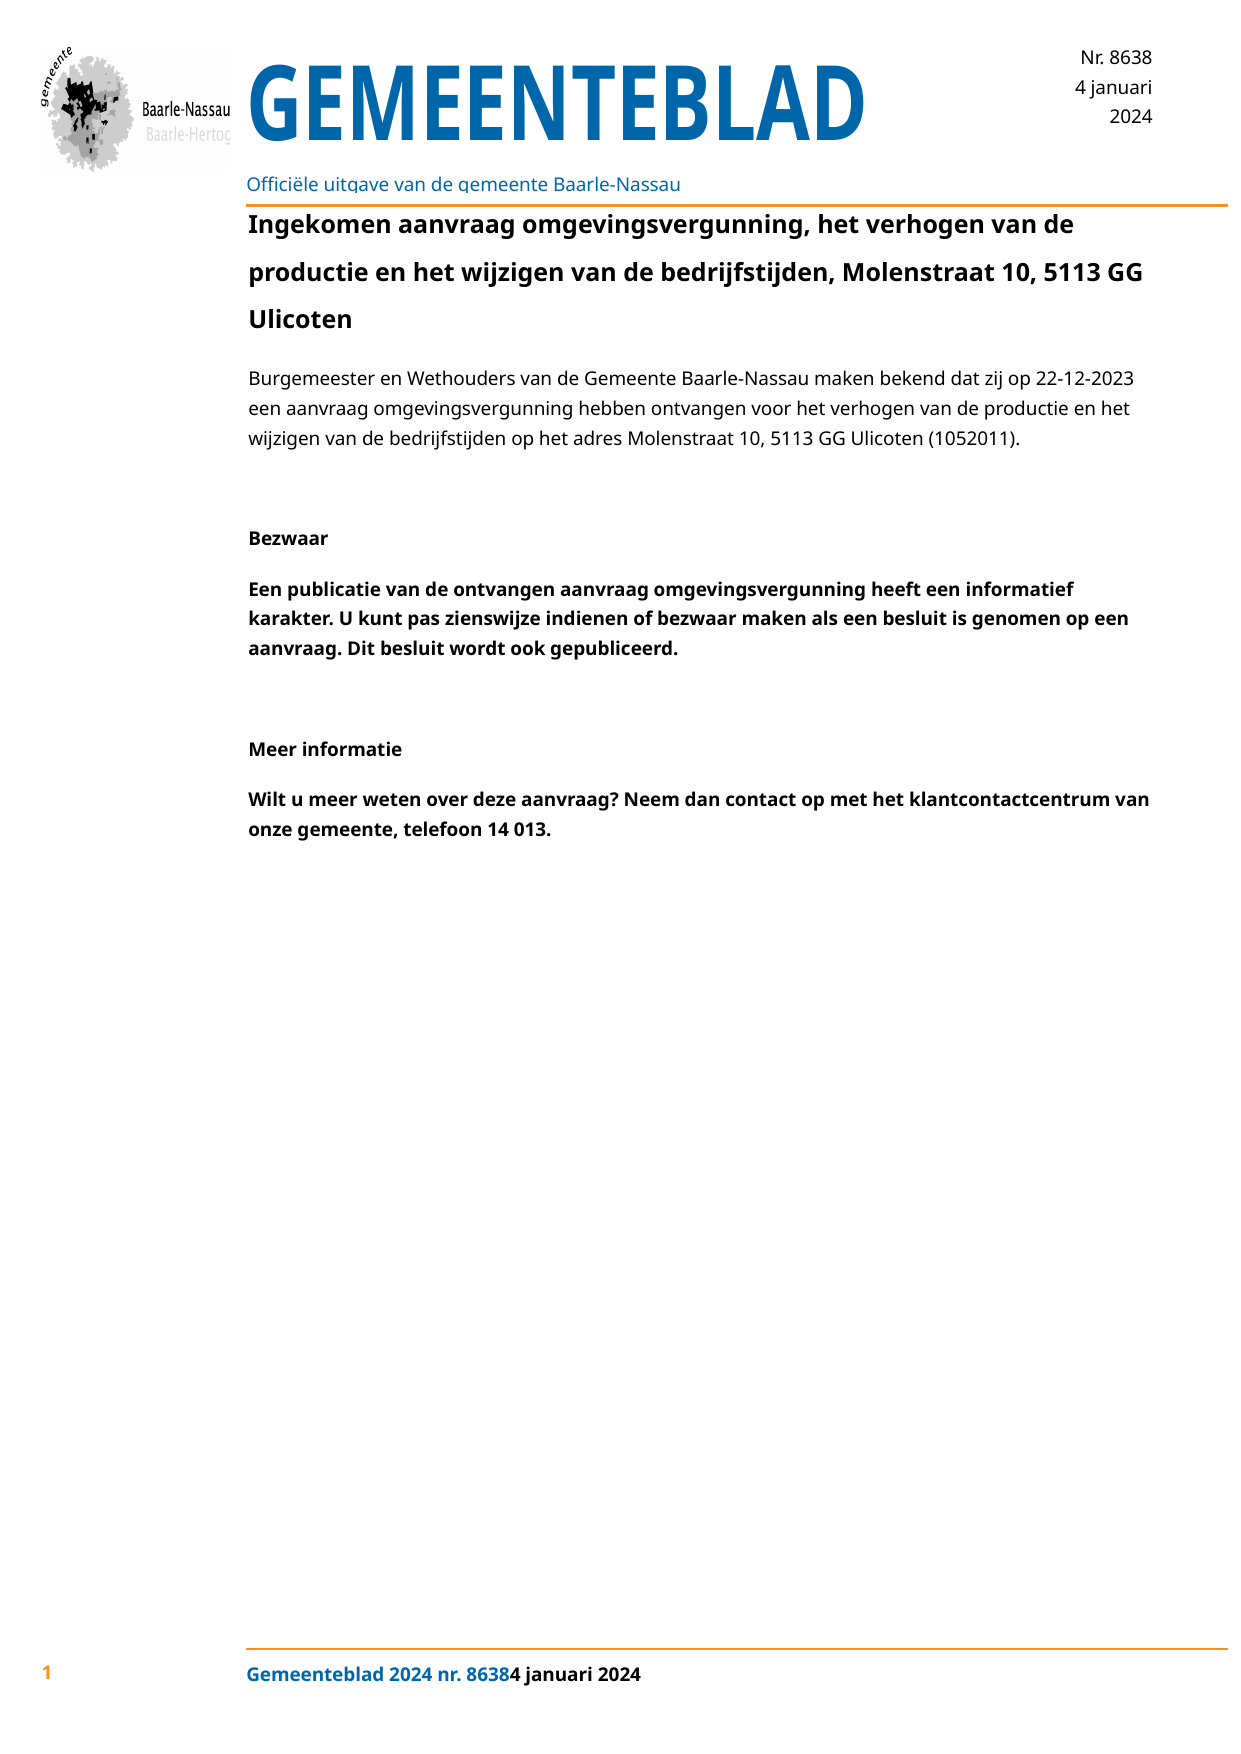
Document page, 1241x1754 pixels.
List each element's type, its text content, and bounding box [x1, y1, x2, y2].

text Meer informatie [248, 736, 1152, 762]
text Burgemeester en Wethouders van de Gemeente Baarle-Nassau maken bekend dat zij op 22-12-2023 een aanvraag omgevingsvergunning hebben ontvangen voor het verhogen van de productie en het wijzigen van de bedrijfstijden op het adres Molenstraat 10, 5113 GG Ulicoten (1052011). [248, 366, 1152, 450]
text Een publicatie van de ontvangen aanvraag omgevingsvergunning heeft een informatief karakter. U kunt pas zienswijze indienen of bezwaar maken als een besluit is genomen op een aanvraag. Dit besluit wordt ook gepubliceerd. [248, 576, 1152, 661]
text Wilt u meer weten over deze aanvraag? Neem dan contact op met het klantcontactcentrum van onze gemeente, telefoon 14 013. [248, 786, 1152, 842]
text Bezwaar [248, 526, 1152, 551]
picture [41, 47, 231, 172]
text Ingekomen aanvraag omgevingsvergunning, het verhogen van de productie en het wijzigen van de bedrijfstijden, Molenstraat 10, 5113 GG Ulicoten [248, 207, 1152, 336]
